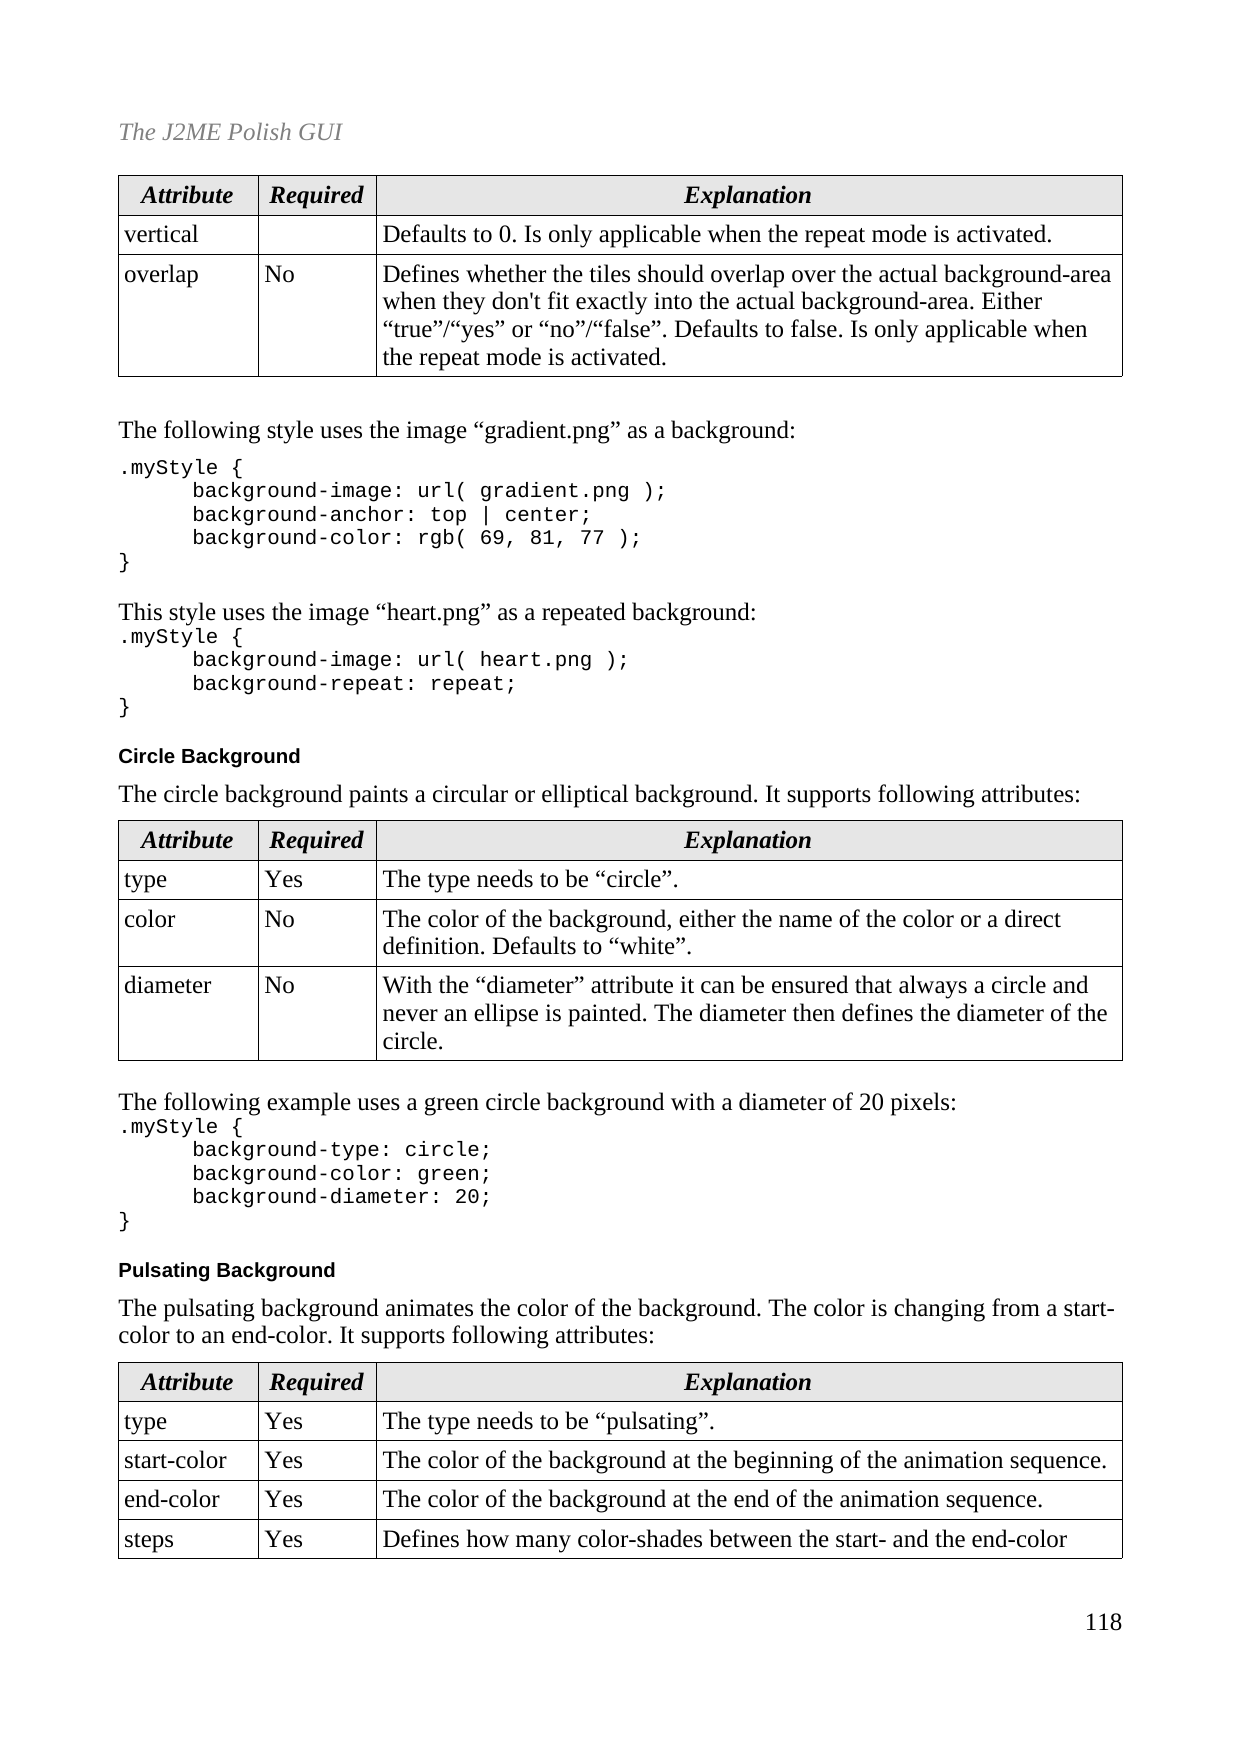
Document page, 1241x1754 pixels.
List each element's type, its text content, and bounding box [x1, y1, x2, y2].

table_cell type [119, 1402, 258, 1440]
table_cell With the “diameter” attribute it can be ensured that always a circle and never an ellipse is painted. The diameter then defines the diameter of the circle. [377, 967, 1122, 1060]
table_cell Yes [259, 1441, 376, 1480]
subtitle Pulsating Background [118, 1259, 1122, 1281]
text background-diameter: 20; [118, 1187, 1122, 1210]
table_cell type [119, 861, 258, 899]
table_cell Yes [259, 1520, 376, 1558]
table_cell The type needs to be “circle”. [377, 861, 1122, 899]
table_cell The color of the background, either the name of the color or a direct definition. Defaults to “white”. [377, 900, 1122, 966]
table_cell vertical [119, 216, 258, 254]
table_cell diameter [119, 967, 258, 1060]
table_header Required [259, 821, 376, 860]
table_cell Defines how many color-shades between the start- and the end-color [377, 1520, 1122, 1558]
table_header Attribute [119, 1363, 258, 1401]
table_cell end-color [119, 1481, 258, 1519]
text background-color: green; [118, 1163, 1122, 1187]
text } [118, 1210, 1122, 1234]
table_cell The type needs to be “pulsating”. [377, 1402, 1122, 1440]
text background-color: rgb( 69, 81, 77 ); [118, 527, 1122, 551]
table_header Attribute [119, 176, 258, 215]
text background-repeat: repeat; [118, 673, 1122, 696]
text The following style uses the image “gradient.png” as a background: [118, 417, 1122, 444]
text } [118, 551, 1122, 574]
text This style uses the image “heart.png” as a repeated background: [118, 598, 1122, 626]
table_cell start-color [119, 1441, 258, 1480]
text background-anchor: top | center; [118, 504, 1122, 527]
text .myStyle { [118, 1116, 1122, 1139]
text The following example uses a green circle background with a diameter of 20 pixels: [118, 1088, 1122, 1116]
text The circle background paints a circular or elliptical background. It supports following attributes: [118, 780, 1122, 808]
table_header Required [259, 176, 376, 215]
table_cell Defaults to 0. Is only applicable when the repeat mode is activated. [377, 216, 1122, 254]
text The pulsating background animates the color of the background. The color is changing from a start-color to an end-color. It supports following attributes: [118, 1294, 1122, 1349]
text .myStyle { [118, 457, 1122, 480]
table_header Required [259, 1363, 376, 1401]
table_cell Yes [259, 1402, 376, 1440]
table_cell Yes [259, 861, 376, 899]
table_cell No [259, 900, 376, 966]
text .myStyle { [118, 626, 1122, 649]
table_cell Defines whether the tiles should overlap over the actual background-area when they don't fit exactly into the actual background-area. Either “true”/“yes” or “no”/“false”. Defaults to false. Is only applicable when the repeat mode is activated. [377, 255, 1122, 376]
table_cell Yes [259, 1481, 376, 1519]
table_cell The color of the background at the beginning of the animation sequence. [377, 1441, 1122, 1480]
table_cell color [119, 900, 258, 966]
text background-image: url( gradient.png ); [118, 480, 1122, 504]
table_header Explanation [377, 176, 1122, 215]
table_cell No [259, 255, 376, 376]
table_header Attribute [119, 821, 258, 860]
table_header Explanation [377, 821, 1122, 860]
table_cell The color of the background at the end of the animation sequence. [377, 1481, 1122, 1519]
text background-image: url( heart.png ); [118, 649, 1122, 673]
subtitle Circle Background [118, 745, 1122, 768]
table_cell [259, 216, 376, 254]
table_header Explanation [377, 1363, 1122, 1401]
table_cell overlap [119, 255, 258, 376]
table_cell No [259, 967, 376, 1060]
text } [118, 696, 1122, 720]
table_cell steps [119, 1520, 258, 1558]
text background-type: circle; [118, 1139, 1122, 1163]
